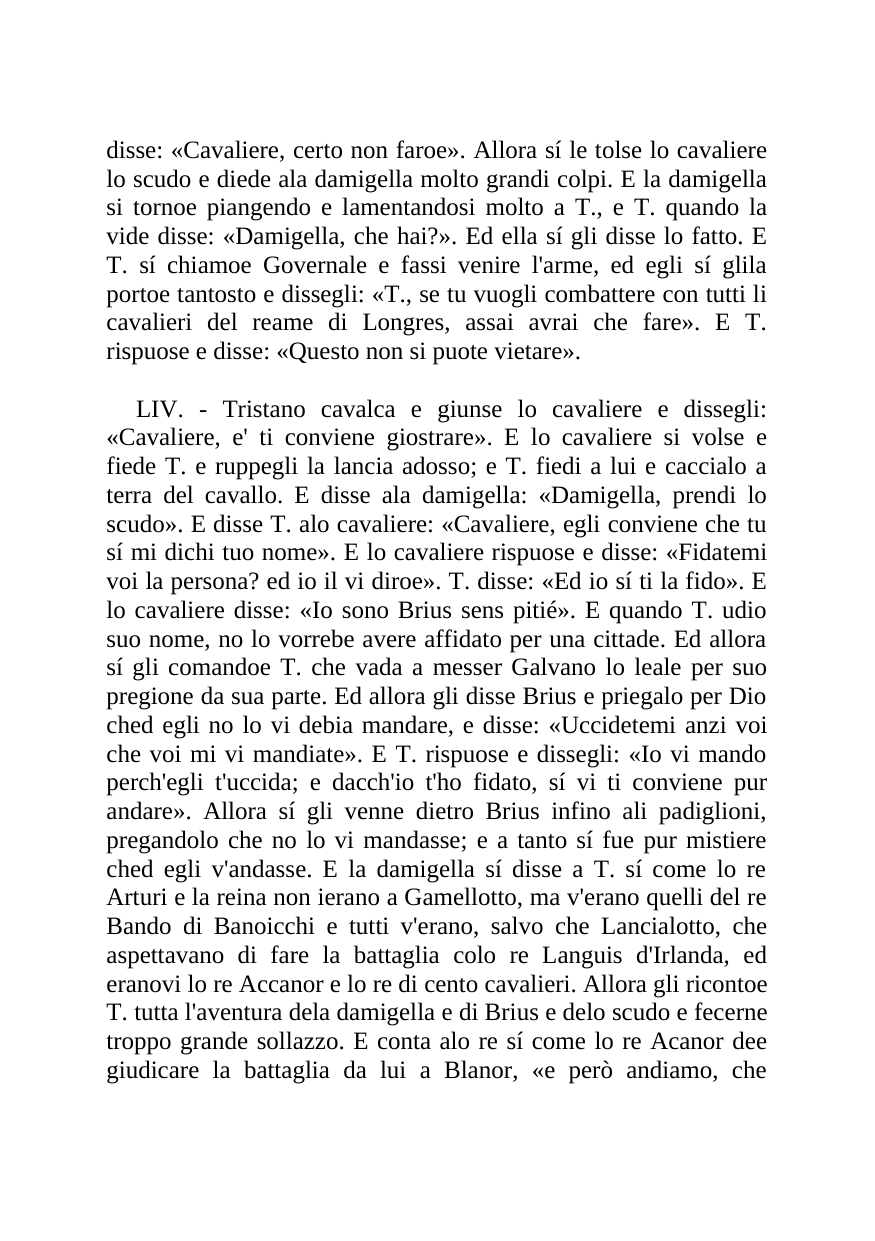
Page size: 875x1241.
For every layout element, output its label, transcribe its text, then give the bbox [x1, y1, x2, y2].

text LIV. - Tristano cavalca e giunse lo cavaliere e dissegli: «Cavaliere, e' ti conviene giostrare». E lo cavaliere si volse e fiede T. e ruppegli la lancia adosso; e T. fiedi a lui e caccialo a terra del cavallo. E disse ala damigella: «Damigella, prendi lo scudo». E disse T. alo cavaliere: «Cavaliere, egli conviene che tu sí mi dichi tuo nome». E lo cavaliere rispuose e disse: «Fidatemi voi la persona? ed io il vi diroe». T. disse: «Ed io sí ti la fido». E lo cavaliere disse: «Io sono Brius sens pitié». E quando T. udio suo nome, no lo vorrebe avere affidato per una cittade. Ed allora sí gli comandoe T. che vada a messer Galvano lo leale per suo pregione da sua parte. Ed allora gli disse Brius e priegalo per Dio ched egli no lo vi debia mandare, e disse: «Uccidetemi anzi voi che voi mi vi mandiate». E T. rispuose e dissegli: «Io vi mando perch'egli t'uccida; e dacch'io t'ho fidato, sí vi ti conviene pur andare». Allora sí gli venne dietro Brius infino ali padiglioni, pregandolo che no lo vi mandasse; e a tanto sí fue pur mistiere ched egli v'andasse. E la damigella sí disse a T. sí come lo re Arturi e la reina non ierano a Gamellotto, ma v'erano quelli del re Bando di Banoicchi e tutti v'erano, salvo che Lancialotto, che aspettavano di fare la battaglia colo re Languis d'Irlanda, ed eranovi lo re Accanor e lo re di cento cavalieri. Allora gli ricontoe T. tutta l'aventura dela damigella e di Brius e delo scudo e fecerne troppo grande sollazzo. E conta alo re sí come lo re Acanor dee giudicare la battaglia da lui a Blanor, «e però andiamo, che [106, 394, 768, 1084]
text disse: «Cavaliere, certo non faroe». Allora sí le tolse lo cavaliere lo scudo e diede ala damigella molto grandi colpi. E la damigella si tornoe piangendo e lamentandosi molto a T., e T. quando la vide disse: «Damigella, che hai?». Ed ella sí gli disse lo fatto. E T. sí chiamoe Governale e fassi venire l'arme, ed egli sí glila portoe tantosto e dissegli: «T., se tu vuogli combattere con tutti li cavalieri del reame di Longres, assai avrai che fare». E T. rispuose e disse: «Questo non si puote vietare». [106, 135, 768, 365]
